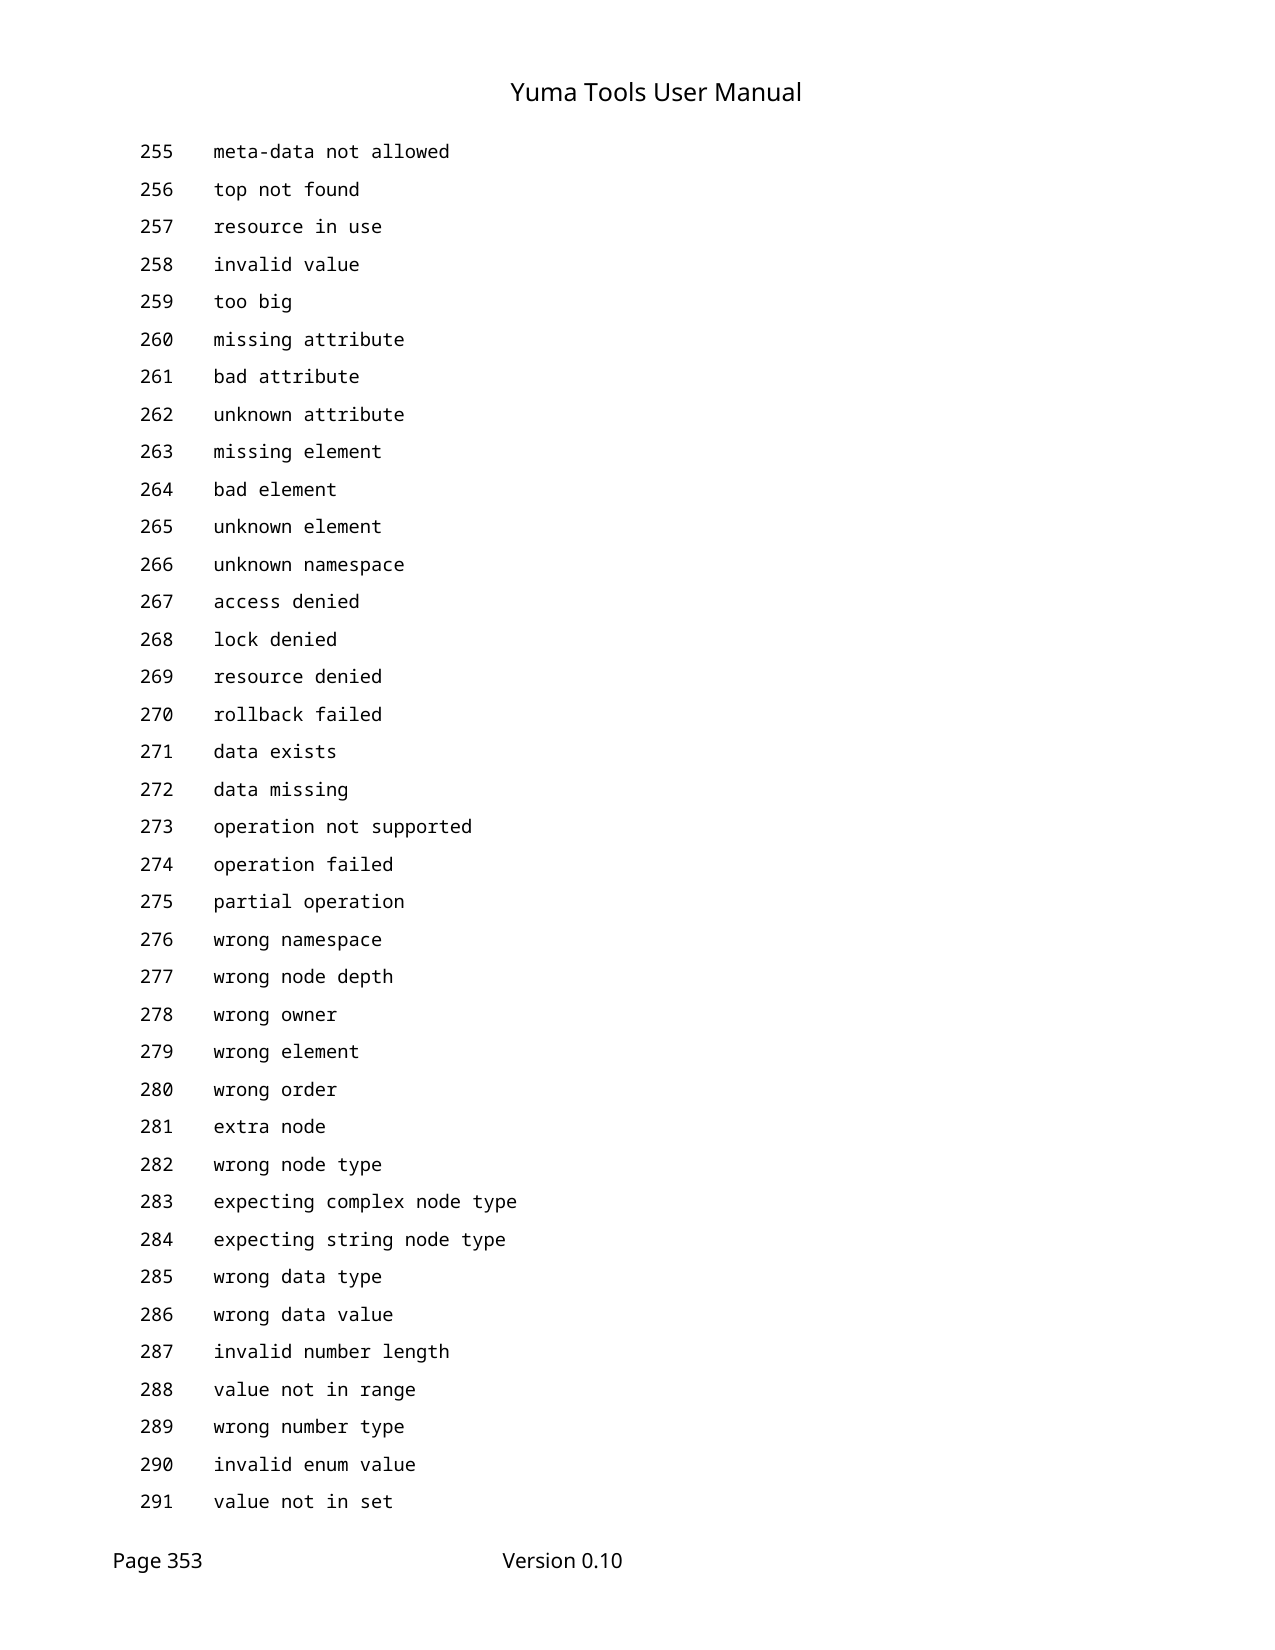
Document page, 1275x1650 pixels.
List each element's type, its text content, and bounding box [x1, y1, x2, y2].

text 272 data missing [139, 776, 1200, 802]
text 290 invalid enum value [139, 1451, 1200, 1477]
text 284 expecting string node type [139, 1226, 1200, 1252]
text 273 operation not supported [139, 813, 1200, 839]
text 266 unknown namespace [139, 551, 1200, 577]
text 263 missing element [139, 438, 1200, 464]
text 277 wrong node depth [139, 963, 1200, 989]
text 269 resource denied [139, 663, 1200, 689]
text 268 lock denied [139, 626, 1200, 652]
text 257 resource in use [139, 213, 1200, 239]
text 265 unknown element [139, 513, 1200, 539]
text 267 access denied [139, 588, 1200, 614]
text 274 operation failed [139, 851, 1200, 877]
text 261 bad attribute [139, 363, 1200, 389]
text 270 rollback failed [139, 701, 1200, 727]
text 288 value not in range [139, 1376, 1200, 1402]
text 262 unknown attribute [139, 401, 1200, 427]
text 278 wrong owner [139, 1001, 1200, 1027]
text 282 wrong node type [139, 1151, 1200, 1177]
text 256 top not found [139, 176, 1200, 202]
text 258 invalid value [139, 251, 1200, 277]
text 276 wrong namespace [139, 926, 1200, 952]
text 259 too big [139, 288, 1200, 314]
text 286 wrong data value [139, 1301, 1200, 1327]
text 275 partial operation [139, 888, 1200, 914]
text 271 data exists [139, 738, 1200, 764]
text 291 value not in set [139, 1488, 1200, 1514]
text 289 wrong number type [139, 1413, 1200, 1439]
text 287 invalid number length [139, 1338, 1200, 1364]
text 283 expecting complex node type [139, 1188, 1200, 1214]
text 280 wrong order [139, 1076, 1200, 1102]
text 279 wrong element [139, 1038, 1200, 1064]
text 260 missing attribute [139, 326, 1200, 352]
text 281 extra node [139, 1113, 1200, 1139]
text 285 wrong data type [139, 1263, 1200, 1289]
text 264 bad element [139, 476, 1200, 502]
text 255 meta-data not allowed [139, 138, 1200, 164]
